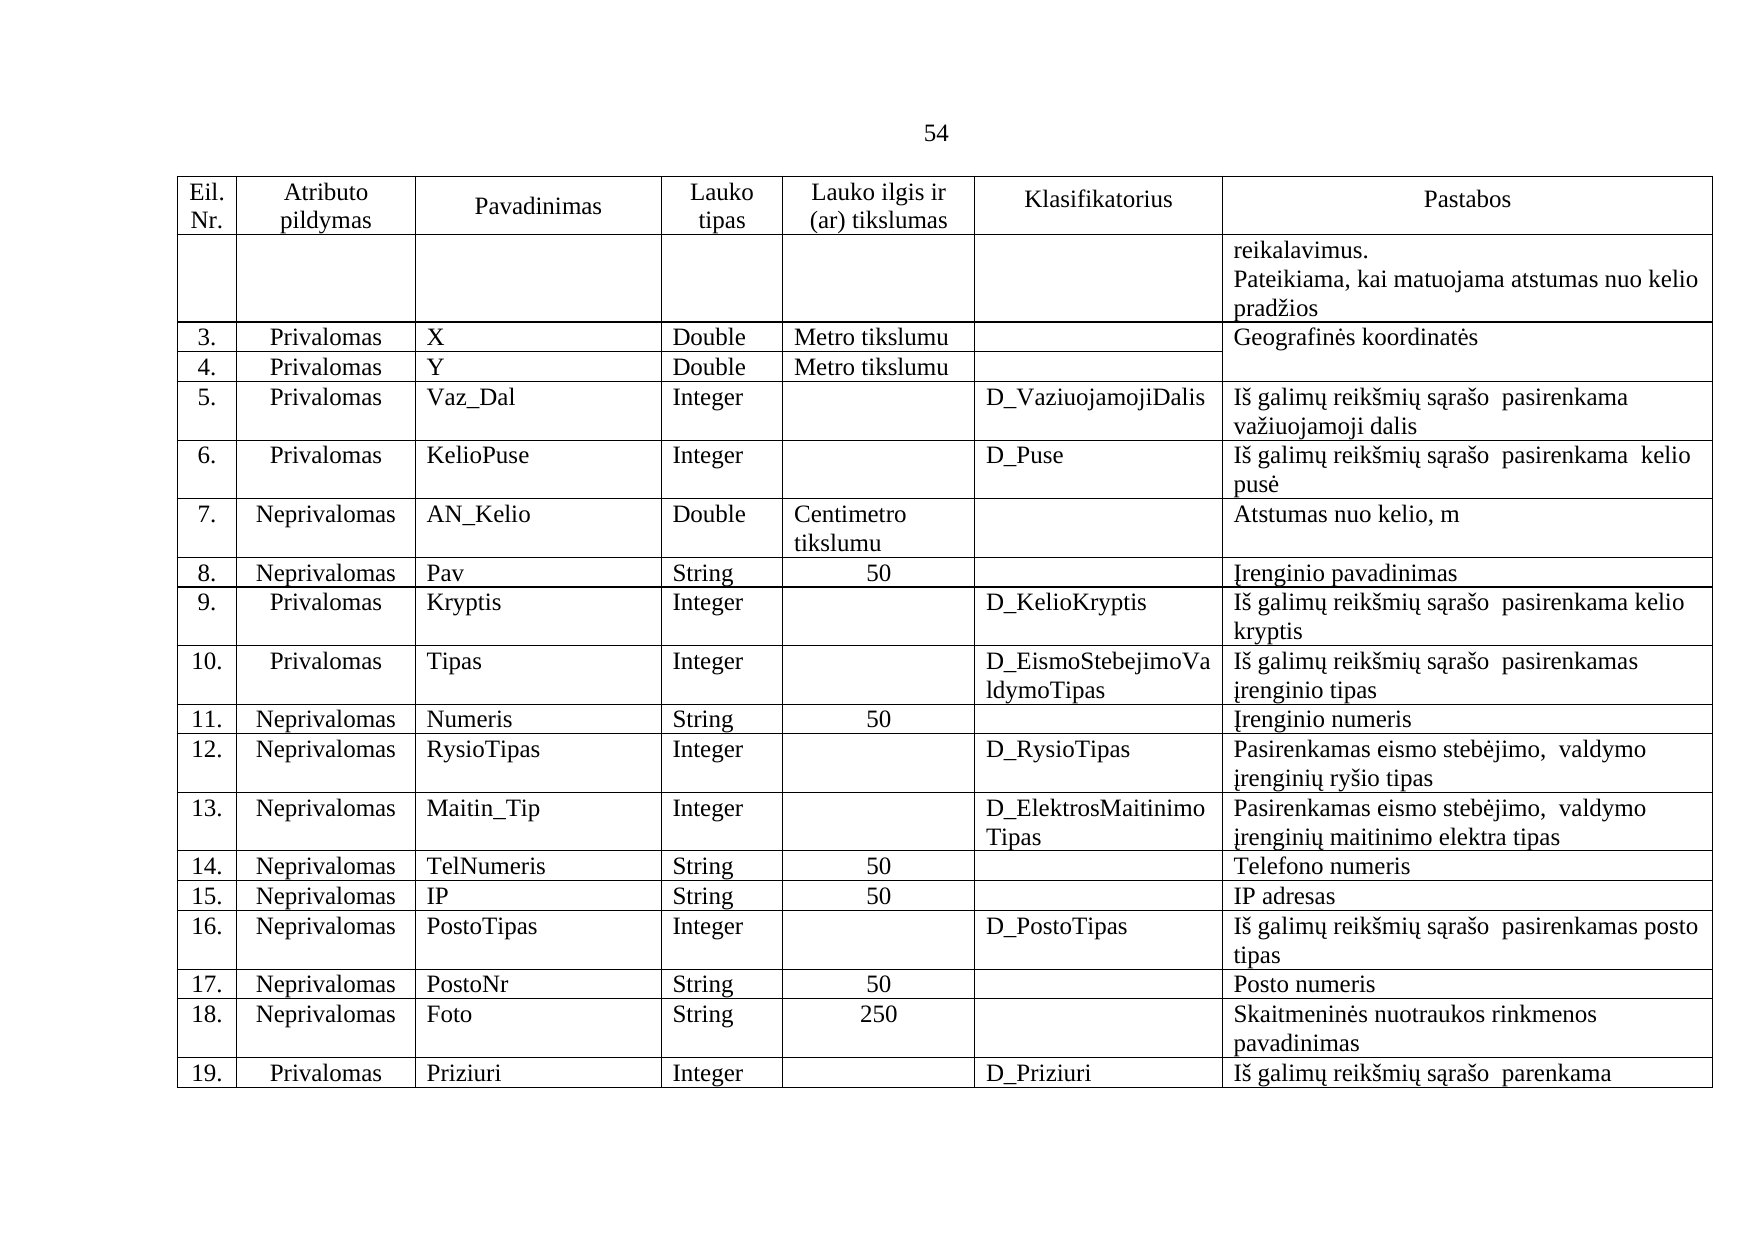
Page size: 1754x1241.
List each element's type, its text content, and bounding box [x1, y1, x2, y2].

table_cell Iš galimų reikšmių sąrašo pasirenkama kelio kryptis [1223, 588, 1712, 645]
table_header Pavadinimas [416, 177, 661, 234]
table_cell [783, 793, 974, 850]
table_cell Geografinės koordinatės [1223, 323, 1712, 381]
table_cell Double [662, 499, 782, 557]
table_cell [975, 558, 1222, 586]
table_cell 50 [783, 558, 974, 586]
table_cell 250 [783, 999, 974, 1057]
table_cell Integer [662, 911, 782, 968]
table_cell RysioTipas [416, 734, 661, 792]
table_cell PostoNr [416, 970, 661, 998]
table_cell Integer [662, 793, 782, 850]
table_cell PostoTipas [416, 911, 661, 968]
table_cell Pasirenkamas eismo stebėjimo, valdymo įrenginių ryšio tipas [1223, 734, 1712, 792]
table_cell [975, 323, 1222, 351]
table_cell [783, 235, 974, 321]
table_cell 18. [178, 999, 236, 1057]
table_cell 16. [178, 911, 236, 968]
table_cell Iš galimų reikšmių sąrašo pasirenkama važiuojamoji dalis [1223, 382, 1712, 439]
table_cell Privalomas [237, 323, 415, 351]
table_cell Skaitmeninės nuotraukos rinkmenos pavadinimas [1223, 999, 1712, 1057]
table_cell Neprivalomas [237, 970, 415, 998]
table_cell Privalomas [237, 441, 415, 498]
table_cell Neprivalomas [237, 999, 415, 1057]
table_cell D_Puse [975, 441, 1222, 498]
table_cell [975, 705, 1222, 733]
table_cell 11. [178, 705, 236, 733]
table_cell Neprivalomas [237, 705, 415, 733]
table_cell 14. [178, 851, 236, 880]
table_cell Iš galimų reikšmių sąrašo pasirenkamas posto tipas [1223, 911, 1712, 968]
table_cell String [662, 999, 782, 1057]
table_cell Y [416, 352, 661, 381]
table_cell Integer [662, 734, 782, 792]
table_cell [975, 881, 1222, 910]
table_cell [783, 441, 974, 498]
table_cell [662, 235, 782, 321]
table_cell Integer [662, 646, 782, 703]
table_cell Privalomas [237, 352, 415, 381]
table_header Pastabos [1223, 177, 1712, 234]
table_header Lauko tipas [662, 177, 782, 234]
table_cell IP [416, 881, 661, 910]
table_cell Privalomas [237, 646, 415, 703]
table_cell Numeris [416, 705, 661, 733]
table_cell 50 [783, 705, 974, 733]
table_cell Iš galimų reikšmių sąrašo pasirenkamas įrenginio tipas [1223, 646, 1712, 703]
table_cell Integer [662, 1058, 782, 1087]
table_cell Tipas [416, 646, 661, 703]
table_cell String [662, 705, 782, 733]
table_cell 50 [783, 881, 974, 910]
table_header Klasifikatorius [975, 177, 1222, 234]
table_cell 3. [178, 323, 236, 351]
table_cell 50 [783, 851, 974, 880]
table_cell 8. [178, 558, 236, 586]
table_cell Vaz_Dal [416, 382, 661, 439]
table_cell Pasirenkamas eismo stebėjimo, valdymo įrenginių maitinimo elektra tipas [1223, 793, 1712, 850]
table_cell [783, 1058, 974, 1087]
table_cell Neprivalomas [237, 851, 415, 880]
table_cell TelNumeris [416, 851, 661, 880]
table_cell reikalavimus. Pateikiama, kai matuojama atstumas nuo kelio pradžios [1223, 235, 1712, 321]
table_cell Foto [416, 999, 661, 1057]
table_cell 7. [178, 499, 236, 557]
table_cell Telefono numeris [1223, 851, 1712, 880]
table_cell [178, 235, 236, 321]
table_cell Double [662, 323, 782, 351]
table_cell 15. [178, 881, 236, 910]
table_cell 4. [178, 352, 236, 381]
table_cell D_EismoStebejimoValdymoTipas [975, 646, 1222, 703]
table_cell Iš galimų reikšmių sąrašo parenkama [1223, 1058, 1712, 1087]
table_cell KelioPuse [416, 441, 661, 498]
table_cell D_PostoTipas [975, 911, 1222, 968]
table_cell [783, 911, 974, 968]
table_header Atributo pildymas [237, 177, 415, 234]
table_cell [416, 235, 661, 321]
table_cell [783, 646, 974, 703]
table_cell 6. [178, 441, 236, 498]
table_cell 10. [178, 646, 236, 703]
table_cell 17. [178, 970, 236, 998]
table_cell Atstumas nuo kelio, m [1223, 499, 1712, 557]
table_cell 12. [178, 734, 236, 792]
table_cell D_VaziuojamojiDalis [975, 382, 1222, 439]
table_header Eil. Nr. [178, 177, 236, 234]
table_cell Įrenginio numeris [1223, 705, 1712, 733]
table_cell String [662, 970, 782, 998]
table_cell Metro tikslumu [783, 323, 974, 351]
table_cell Iš galimų reikšmių sąrašo pasirenkama kelio pusė [1223, 441, 1712, 498]
table_cell [975, 235, 1222, 321]
table_cell String [662, 881, 782, 910]
table_cell [975, 352, 1222, 381]
table_cell 50 [783, 970, 974, 998]
table_cell Priziuri [416, 1058, 661, 1087]
table_cell Integer [662, 382, 782, 439]
table_cell Integer [662, 441, 782, 498]
table_cell [783, 588, 974, 645]
table_cell D_ElektrosMaitinimoTipas [975, 793, 1222, 850]
table_cell Posto numeris [1223, 970, 1712, 998]
table_cell Neprivalomas [237, 499, 415, 557]
table_cell IP adresas [1223, 881, 1712, 910]
table_cell [975, 999, 1222, 1057]
table_cell 13. [178, 793, 236, 850]
table_cell String [662, 558, 782, 586]
table_cell Kryptis [416, 588, 661, 645]
table_cell Įrenginio pavadinimas [1223, 558, 1712, 586]
table_cell 19. [178, 1058, 236, 1087]
table_cell D_KelioKryptis [975, 588, 1222, 645]
table_cell Double [662, 352, 782, 381]
table_cell Privalomas [237, 1058, 415, 1087]
table_cell Maitin_Tip [416, 793, 661, 850]
table_cell Neprivalomas [237, 881, 415, 910]
table_cell D_Priziuri [975, 1058, 1222, 1087]
table_cell Neprivalomas [237, 734, 415, 792]
table_cell [975, 970, 1222, 998]
table_cell [975, 499, 1222, 557]
table_cell X [416, 323, 661, 351]
table_cell Neprivalomas [237, 793, 415, 850]
table_cell Centimetro tikslumu [783, 499, 974, 557]
table_cell AN_Kelio [416, 499, 661, 557]
table_cell Privalomas [237, 588, 415, 645]
table_cell [783, 734, 974, 792]
table_cell String [662, 851, 782, 880]
table_cell D_RysioTipas [975, 734, 1222, 792]
table_header Lauko ilgis ir (ar) tikslumas [783, 177, 974, 234]
table_cell [783, 382, 974, 439]
table_cell 5. [178, 382, 236, 439]
table_cell Integer [662, 588, 782, 645]
table_cell [237, 235, 415, 321]
table_cell Privalomas [237, 382, 415, 439]
table_cell Metro tikslumu [783, 352, 974, 381]
table_cell Neprivalomas [237, 558, 415, 586]
table_cell [975, 851, 1222, 880]
table_cell 9. [178, 588, 236, 645]
table_cell Neprivalomas [237, 911, 415, 968]
table_cell Pav [416, 558, 661, 586]
